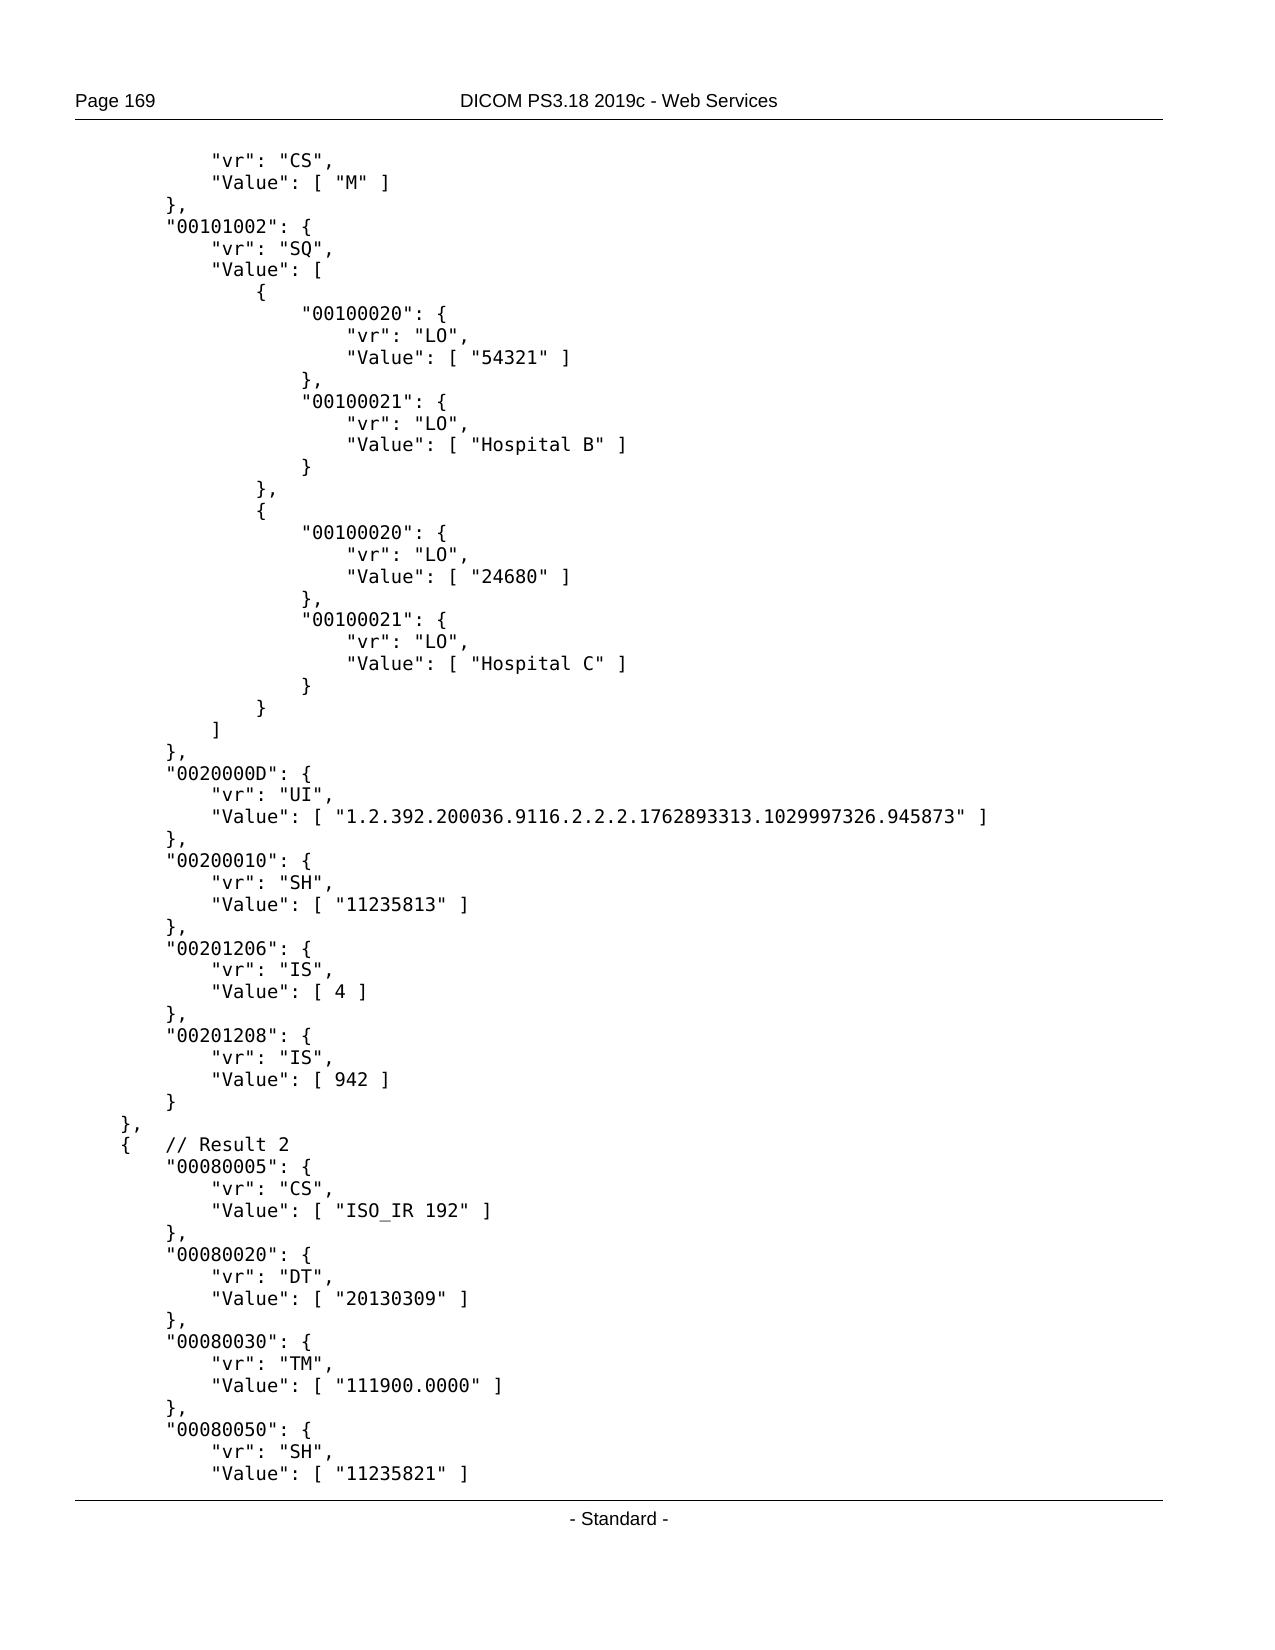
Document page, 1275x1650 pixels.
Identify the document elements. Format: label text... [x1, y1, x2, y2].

text "vr": "CS", "Value": [ "M" ] }, "00101002": { "vr": "SQ", "Value": [ { "00100020": { "vr": "LO", "Value": [ "54321" ] }, "00100021": { "vr": "LO", "Value": [ "Hospital B" ] } }, { "00100020": { "vr": "LO", "Value": [ "24680" ] }, "00100021": { "vr": "LO", "Value": [ "Hospital C" ] } } ] }, "0020000D": { "vr": "UI", "Value": [ "1.2.392.200036.9116.2.2.2.1762893313.1029997326.945873" ] }, "00200010": { "vr": "SH", "Value": [ "11235813" ] }, "00201206": { "vr": "IS", "Value": [ 4 ] }, "00201208": { "vr": "IS", "Value": [ 942 ] } }, { // Result 2 "00080005": { "vr": "CS", "Value": [ "ISO_IR 192" ] }, "00080020": { "vr": "DT", "Value": [ "20130309" ] }, "00080030": { "vr": "TM", "Value": [ "111900.0000" ] }, "00080050": { "vr": "SH", "Value": [ "11235821" ] [75, 150, 1162, 1484]
